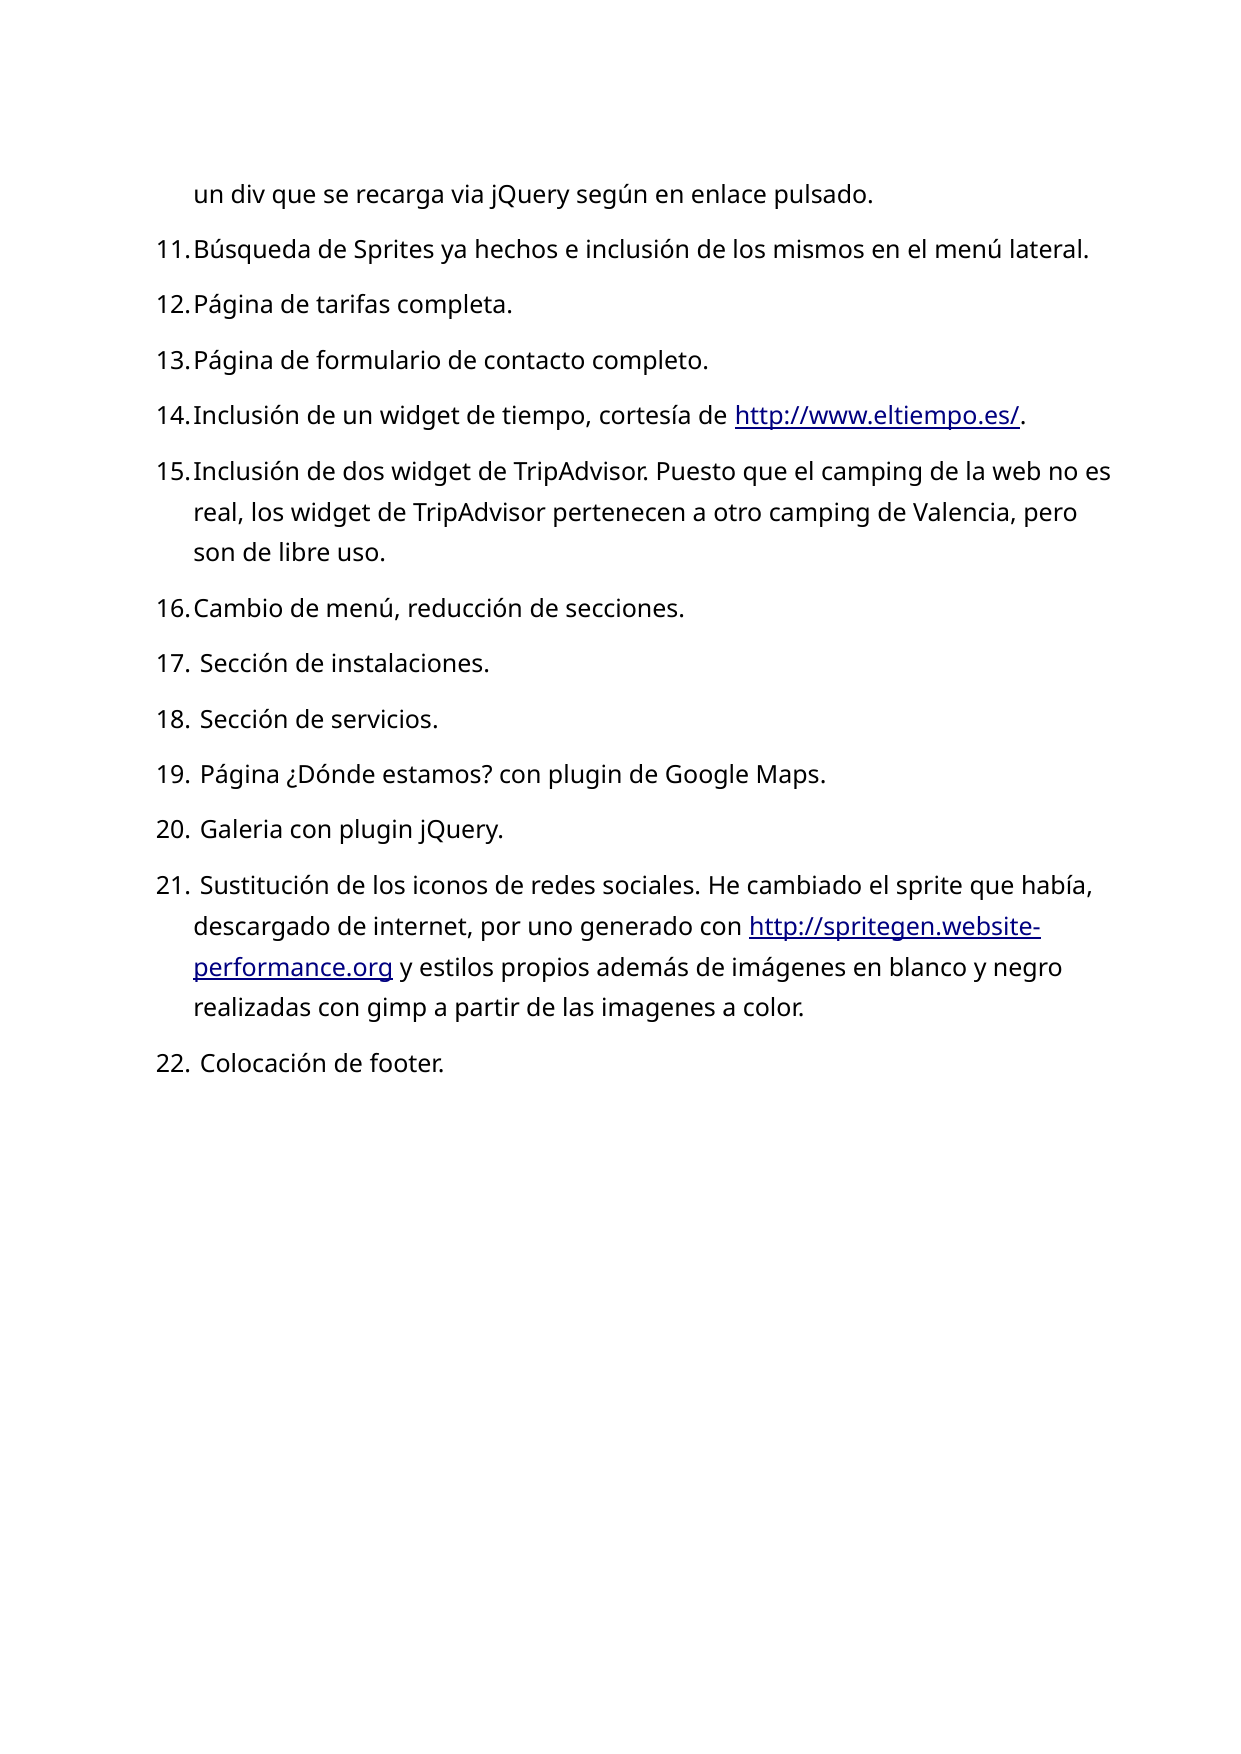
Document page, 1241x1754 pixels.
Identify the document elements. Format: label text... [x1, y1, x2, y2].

list Página ¿Dónde estamos? con plugin de Google Maps. [156, 757, 1122, 791]
list Búsqueda de Sprites ya hechos e inclusión de los mismos en el menú lateral. [156, 232, 1122, 266]
list Galeria con plugin jQuery. [156, 812, 1122, 846]
list Sustitución de los iconos de redes sociales. He cambiado el sprite que había, descargado de internet, por uno generado con http://spritegen.website-performance.org y estilos propios además de imágenes en blanco y negro realizadas con gimp a partir de las imagenes a color. [156, 868, 1122, 1024]
list un div que se recarga via jQuery según en enlace pulsado. [156, 176, 1122, 210]
list Página de tarifas completa. [156, 287, 1122, 321]
list Sección de instalaciones. [156, 646, 1122, 680]
list Inclusión de dos widget de TripAdvisor. Puesto que el camping de la web no es real, los widget de TripAdvisor pertenecen a otro camping de Valencia, pero son de libre uso. [156, 453, 1122, 569]
list Inclusión de un widget de tiempo, cortesía de http://www.eltiempo.es/. [156, 398, 1122, 432]
list Página de formulario de contacto completo. [156, 343, 1122, 377]
list Colocación de footer. [156, 1046, 1122, 1079]
list Cambio de menú, reducción de secciones. [156, 591, 1122, 624]
list Sección de servicios. [156, 701, 1122, 735]
